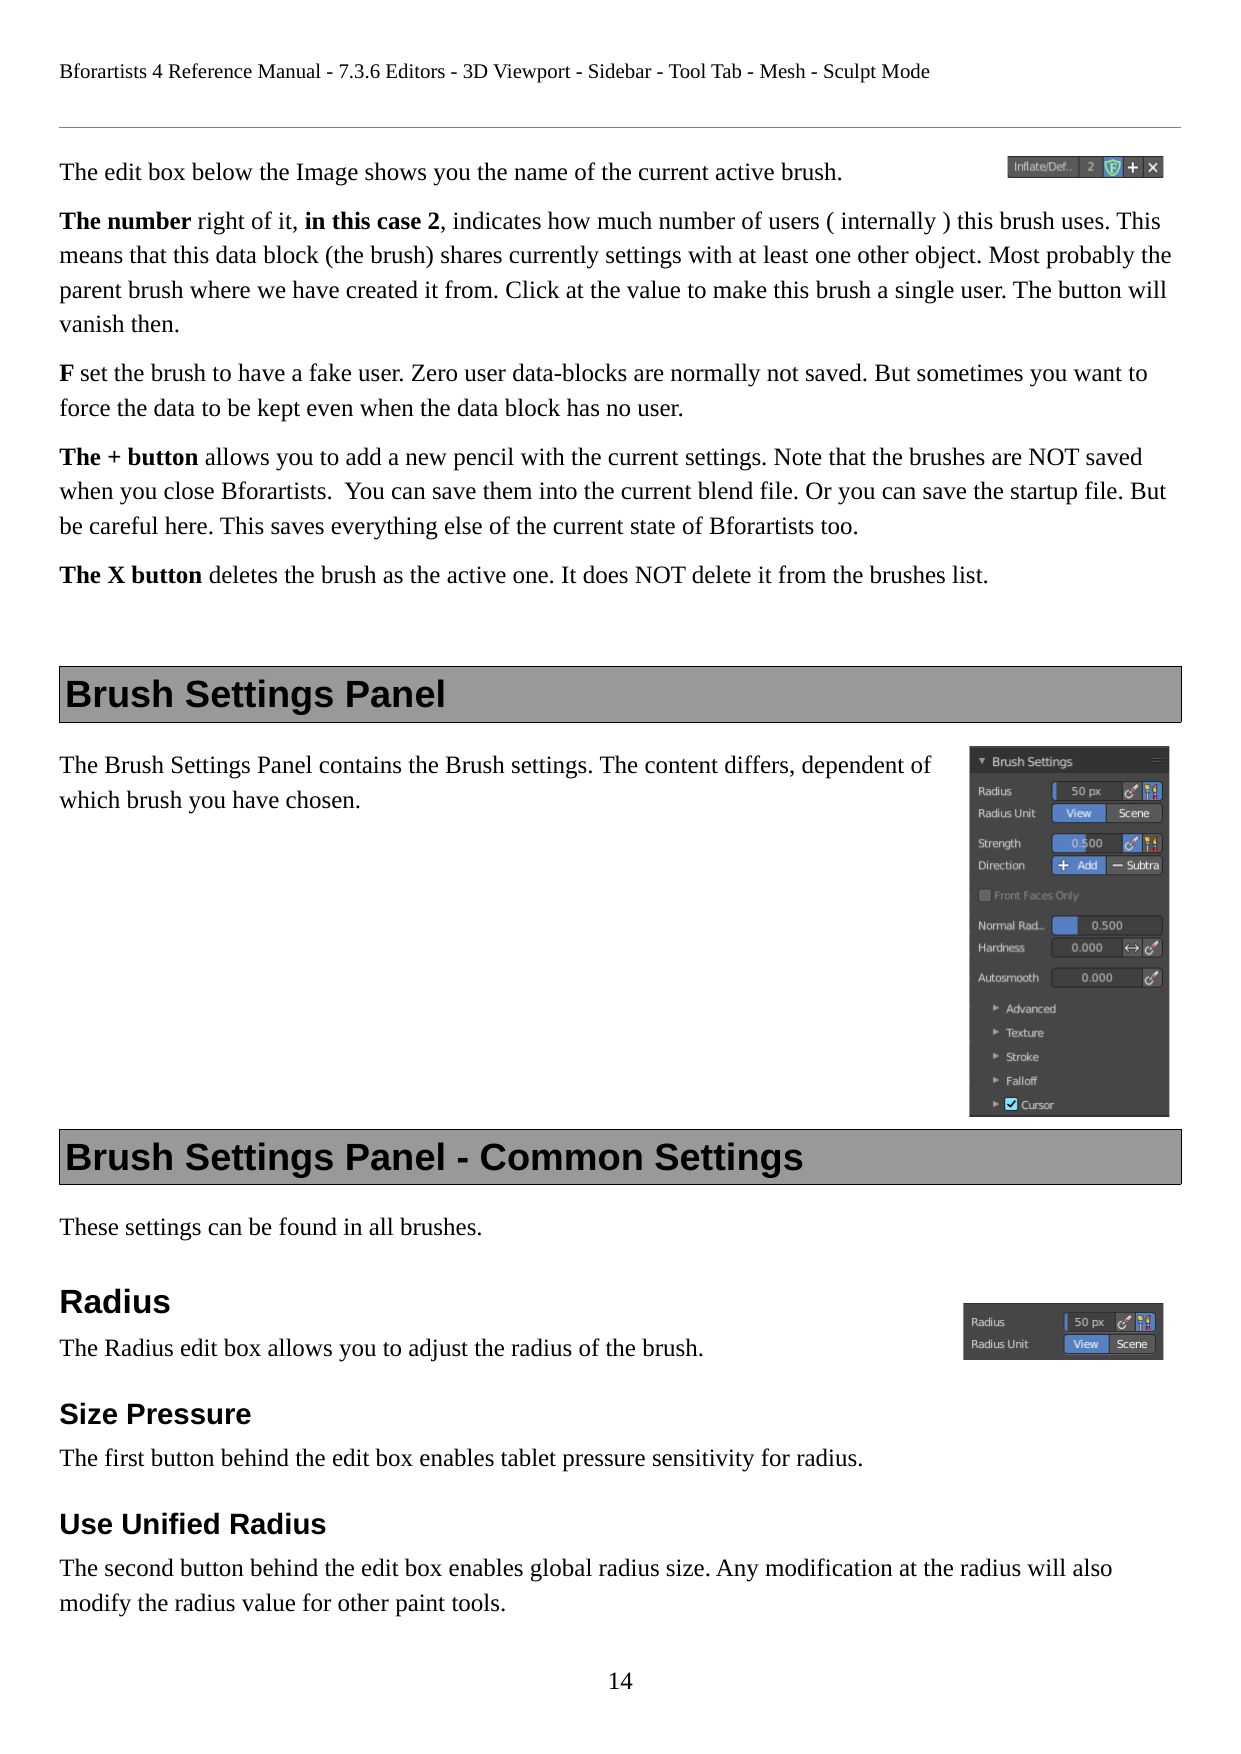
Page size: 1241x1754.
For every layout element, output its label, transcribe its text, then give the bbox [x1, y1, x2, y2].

subtitle Radius [59, 1282, 1181, 1321]
text The edit box below the Image shows you the name of the current active brush. [59, 157, 1181, 186]
text These settings can be found in all brushes. [59, 1212, 1181, 1241]
table_header Brush Settings Panel - Common Settings [60, 1130, 1181, 1184]
text The second button behind the edit box enables global radius size. Any modification at the radius will also modify the radius value for other paint tools. [59, 1553, 1181, 1617]
table_header Brush Settings Panel [60, 667, 1181, 722]
subtitle Use Unified Radius [59, 1507, 1181, 1541]
picture [1007, 156, 1164, 178]
picture [969, 746, 1170, 1117]
text The Radius edit box allows you to adjust the radius of the brush. [59, 1333, 1181, 1362]
text F set the brush to have a fake user. Zero user data-blocks are normally not saved. But sometimes you want to force the data to be kept even when the data block has no user. [59, 358, 1181, 422]
text The Brush Settings Panel contains the Brush settings. The content differs, dependent of which brush you have chosen. [59, 751, 969, 814]
text The + button allows you to add a new pencil with the current settings. Note that the brushes are NOT saved when you close Bforartists. You can save them into the current blend file. Or you can save the startup file. But be careful here. This saves everything else of the current state of Bforartists too. [59, 442, 1181, 539]
subtitle Size Pressure [59, 1397, 1181, 1431]
text The first button behind the edit box enables tablet pressure sensitivity for radius. [59, 1443, 1181, 1472]
picture [963, 1303, 1164, 1360]
text The X button deletes the brush as the active one. It does NOT delete it from the brushes list. [59, 560, 1181, 589]
text The number right of it, in this case 2, indicates how much number of users ( internally ) this brush uses. This means that this data block (the brush) shares currently settings with at least one other object. Most probably the parent brush where we have created it from. Click at the value to make this brush a single user. The button will vanish then. [59, 206, 1181, 338]
